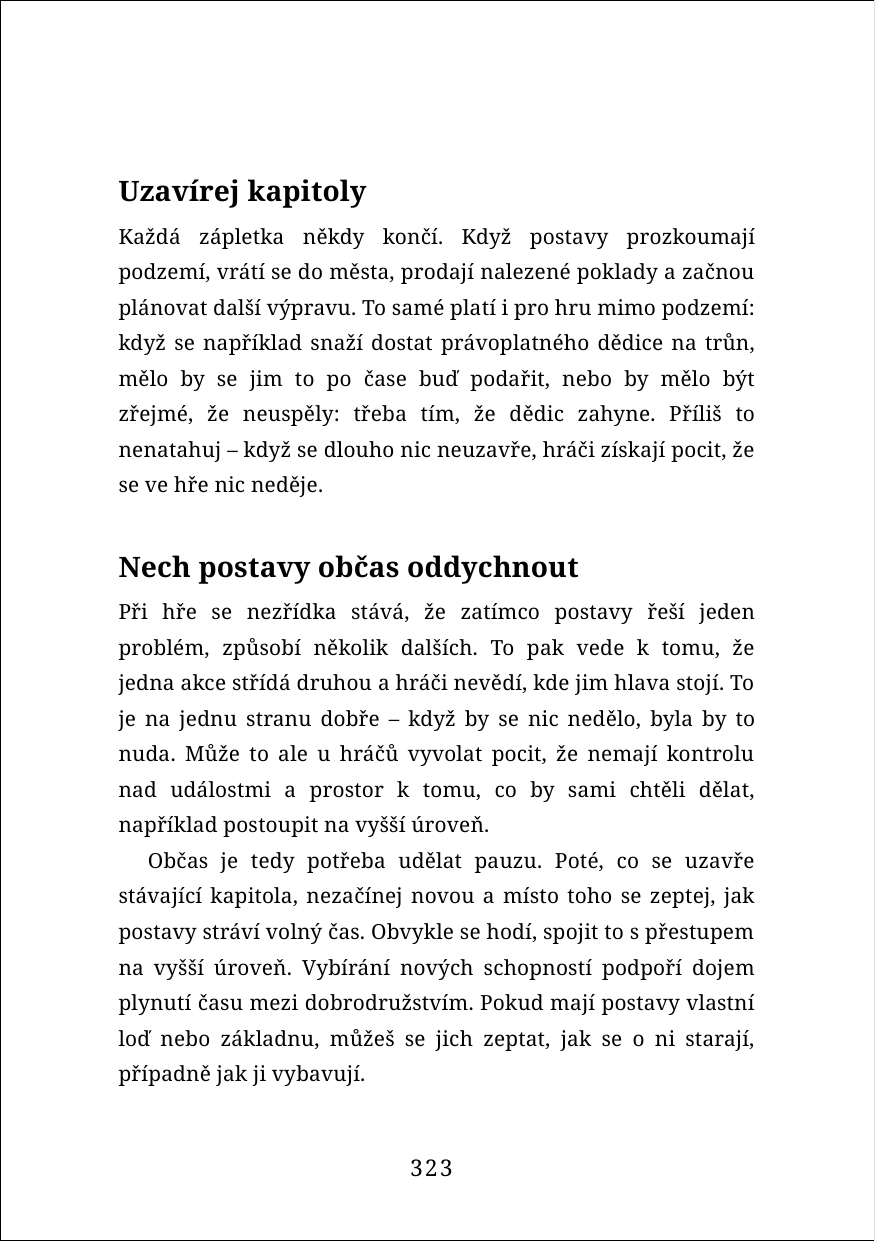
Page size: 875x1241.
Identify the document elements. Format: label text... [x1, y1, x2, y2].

text Při hře se nezřídka stává, že zatímco postavy řeší jeden problém, způsobí několik dalších. To pak vede k tomu, že jedna akce střídá druhou a hráči nevědí, kde jim hlava stojí. To je na jednu stranu dobře – když by se nic nedělo, byla by to nuda. Může to ale u hráčů vyvolat pocit, že nemají kontrolu nad událostmi a prostor k tomu, co by sami chtěli dělat, například postoupit na vyšší úroveň. Občas je tedy potřeba udělat pauzu. Poté, co se uzavře stávající kapitola, nezačínej novou a místo toho se zeptej, jak postavy stráví volný čas. Obvykle se hodí, spojit to s přestupem na vyšší úroveň. Vybírání nových schopností podpoří dojem plynutí času mezi dobrodružstvím. Pokud mají postavy vlastní loď nebo základnu, můžeš se jich zeptat, jak se o ni starají, případně jak ji vybavují. [118, 597, 756, 1088]
subtitle Uzavírej kapitoly [118, 172, 756, 210]
subtitle Nech postavy občas oddychnout [118, 547, 756, 586]
text Každá zápletka někdy končí. Když postavy prozkoumají podzemí, vrátí se do města, prodají nalezené poklady a začnou plánovat další výpravu. To samé platí i pro hru mimo podzemí: když se například snaží dostat právoplatného dědice na trůn, mělo by se jim to po čase buď podařit, nebo by mělo být zřejmé, že neuspěly: třeba tím, že dědic zahyne. Příliš to nenatahuj – když se dlouho nic neuzavře, hráči získají pocit, že se ve hře nic neděje. [118, 222, 756, 499]
